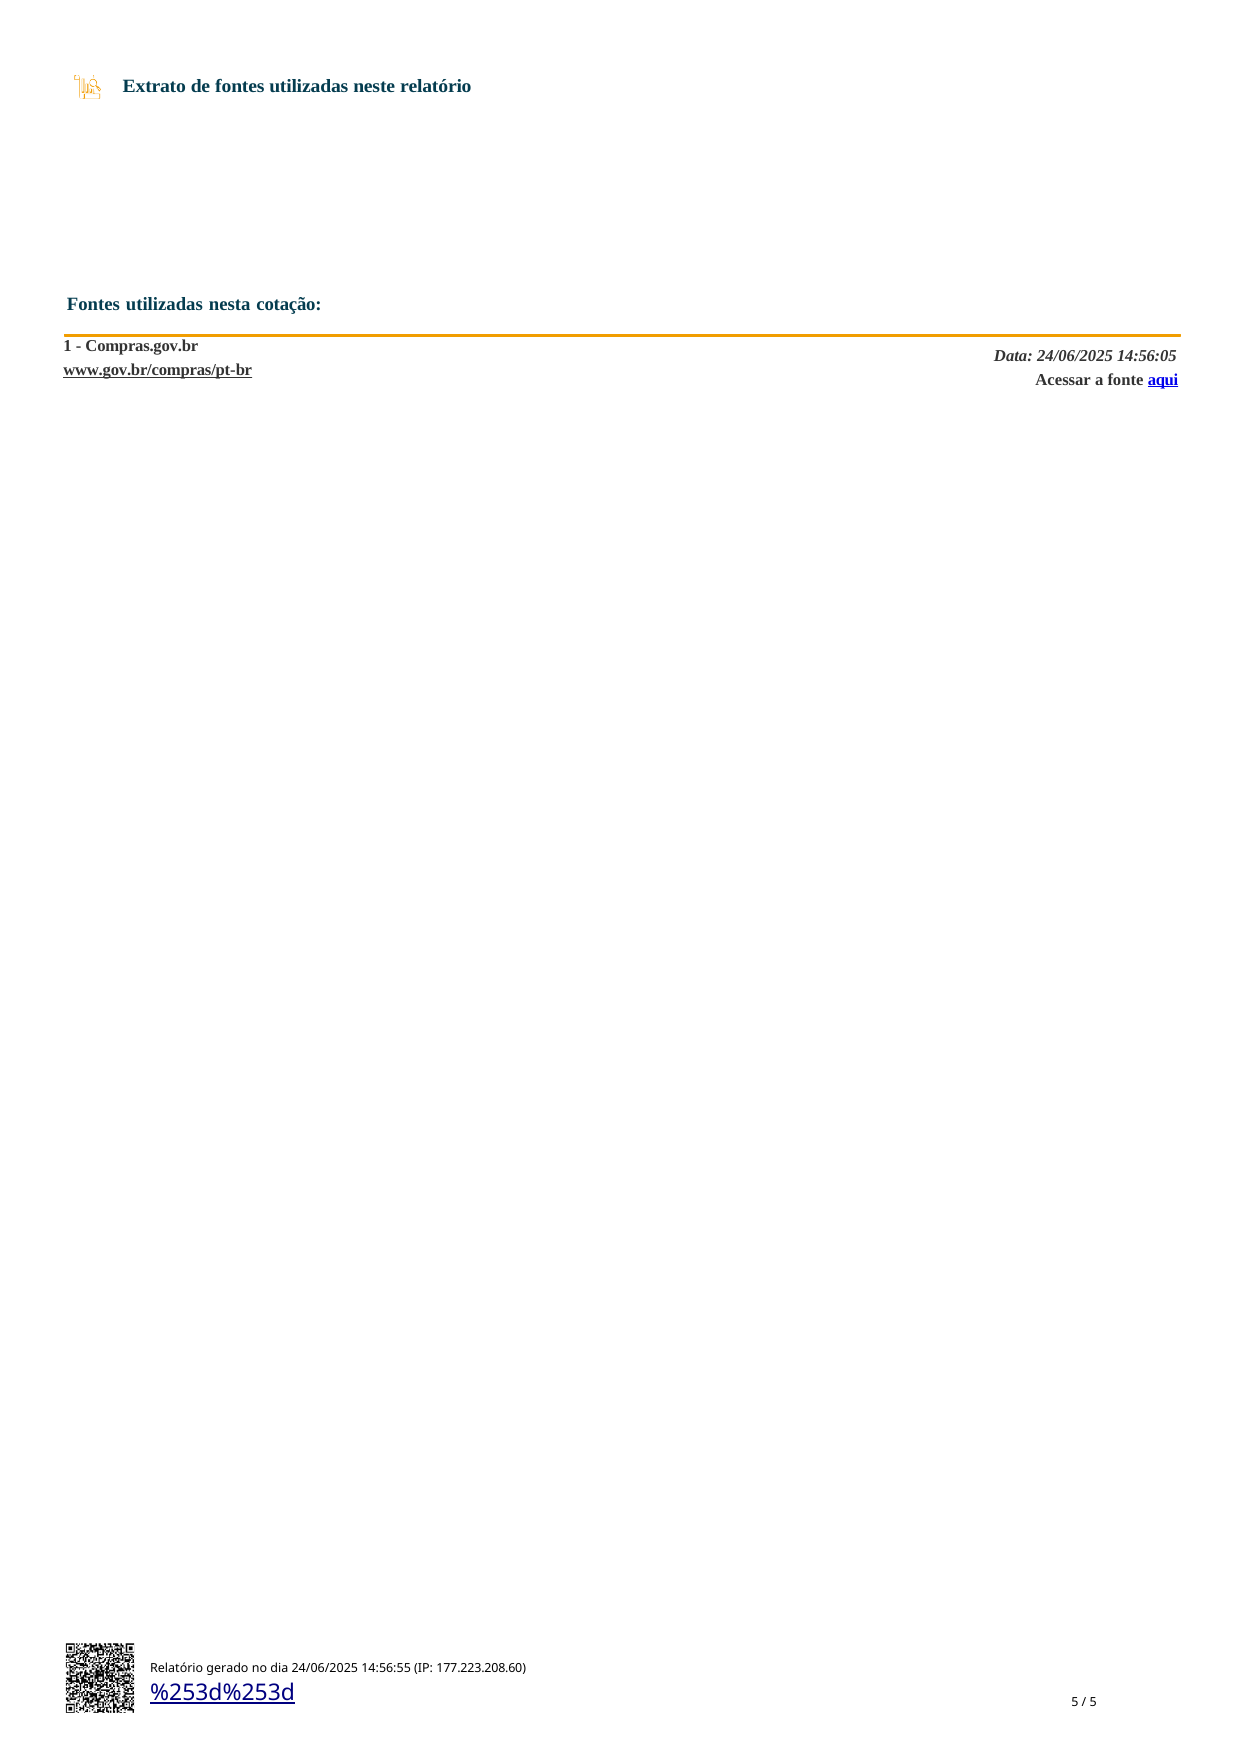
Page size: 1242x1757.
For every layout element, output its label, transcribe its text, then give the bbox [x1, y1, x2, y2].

text Fontes utilizadas nesta cotação: [67, 293, 1183, 314]
text Extrato de fontes utilizadas neste relatório [122, 75, 1183, 97]
text ATENÇÃO - O Banco de Preços é uma solução tecnológica que atende aos parâmetros de pesquisa dispostos em Leis vigentes, Instruções Normativas, Acórdãos, Regulamentos, Decretos e Portarias. Sendo assim, por reunir diversas fontes governamentais, complementares e sites de domínio amplo, o sistema não é considerado uma fonte e, sim, um meio para que as pesquisas sejam realizadas de forma segura, ágil e eficaz. [81, 129, 1155, 220]
text Data: 24/06/2025 14:56:05 [990, 346, 1178, 365]
text 1 - Compras.gov.br [63, 336, 254, 355]
text Acessar a fonte aqui [990, 369, 1178, 389]
text www.gov.br/compras/pt-br [63, 360, 254, 379]
